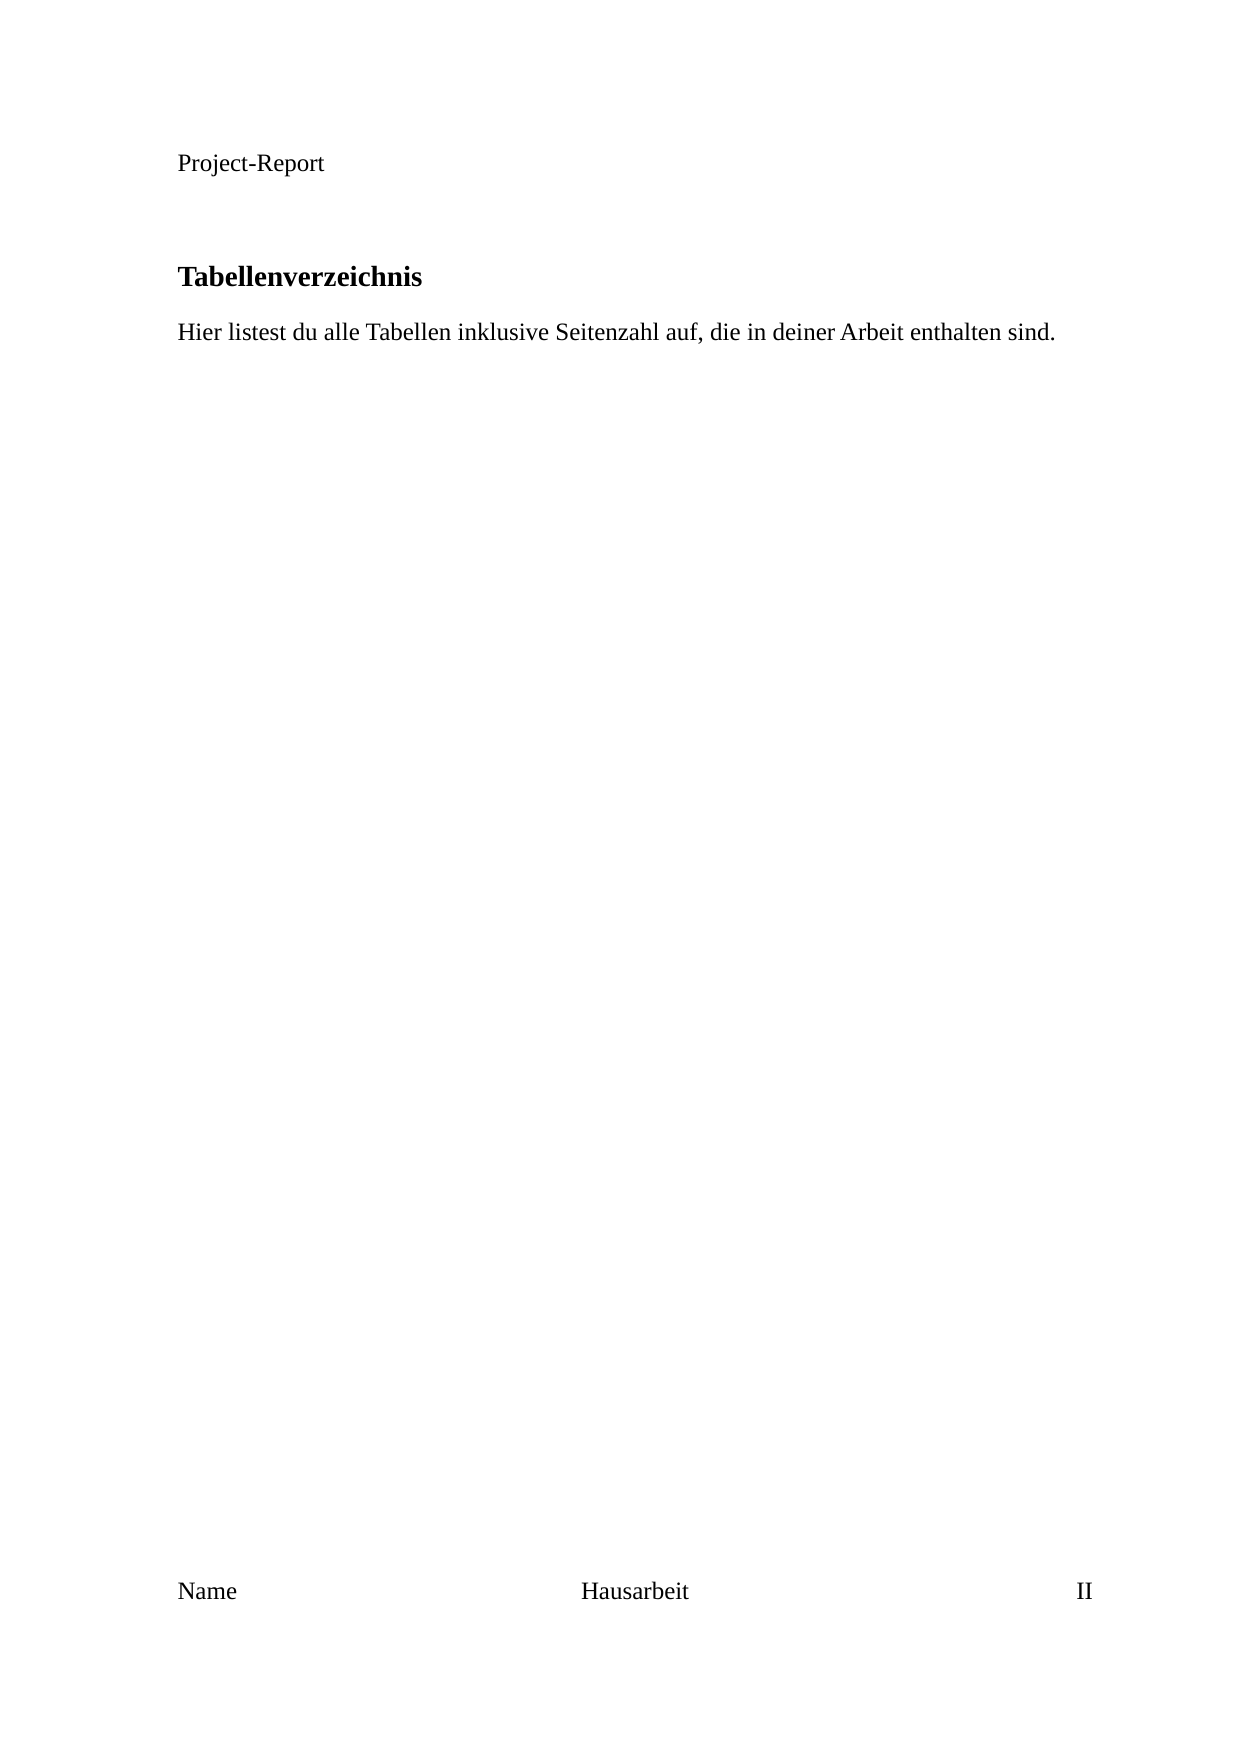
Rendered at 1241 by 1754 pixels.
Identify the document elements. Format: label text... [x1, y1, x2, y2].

text Hier listest du alle Tabellen inklusive Seitenzahl auf, die in deiner Arbeit enthalten sind. [177, 317, 1093, 346]
subtitle Tabellenverzeichnis [177, 259, 1093, 293]
